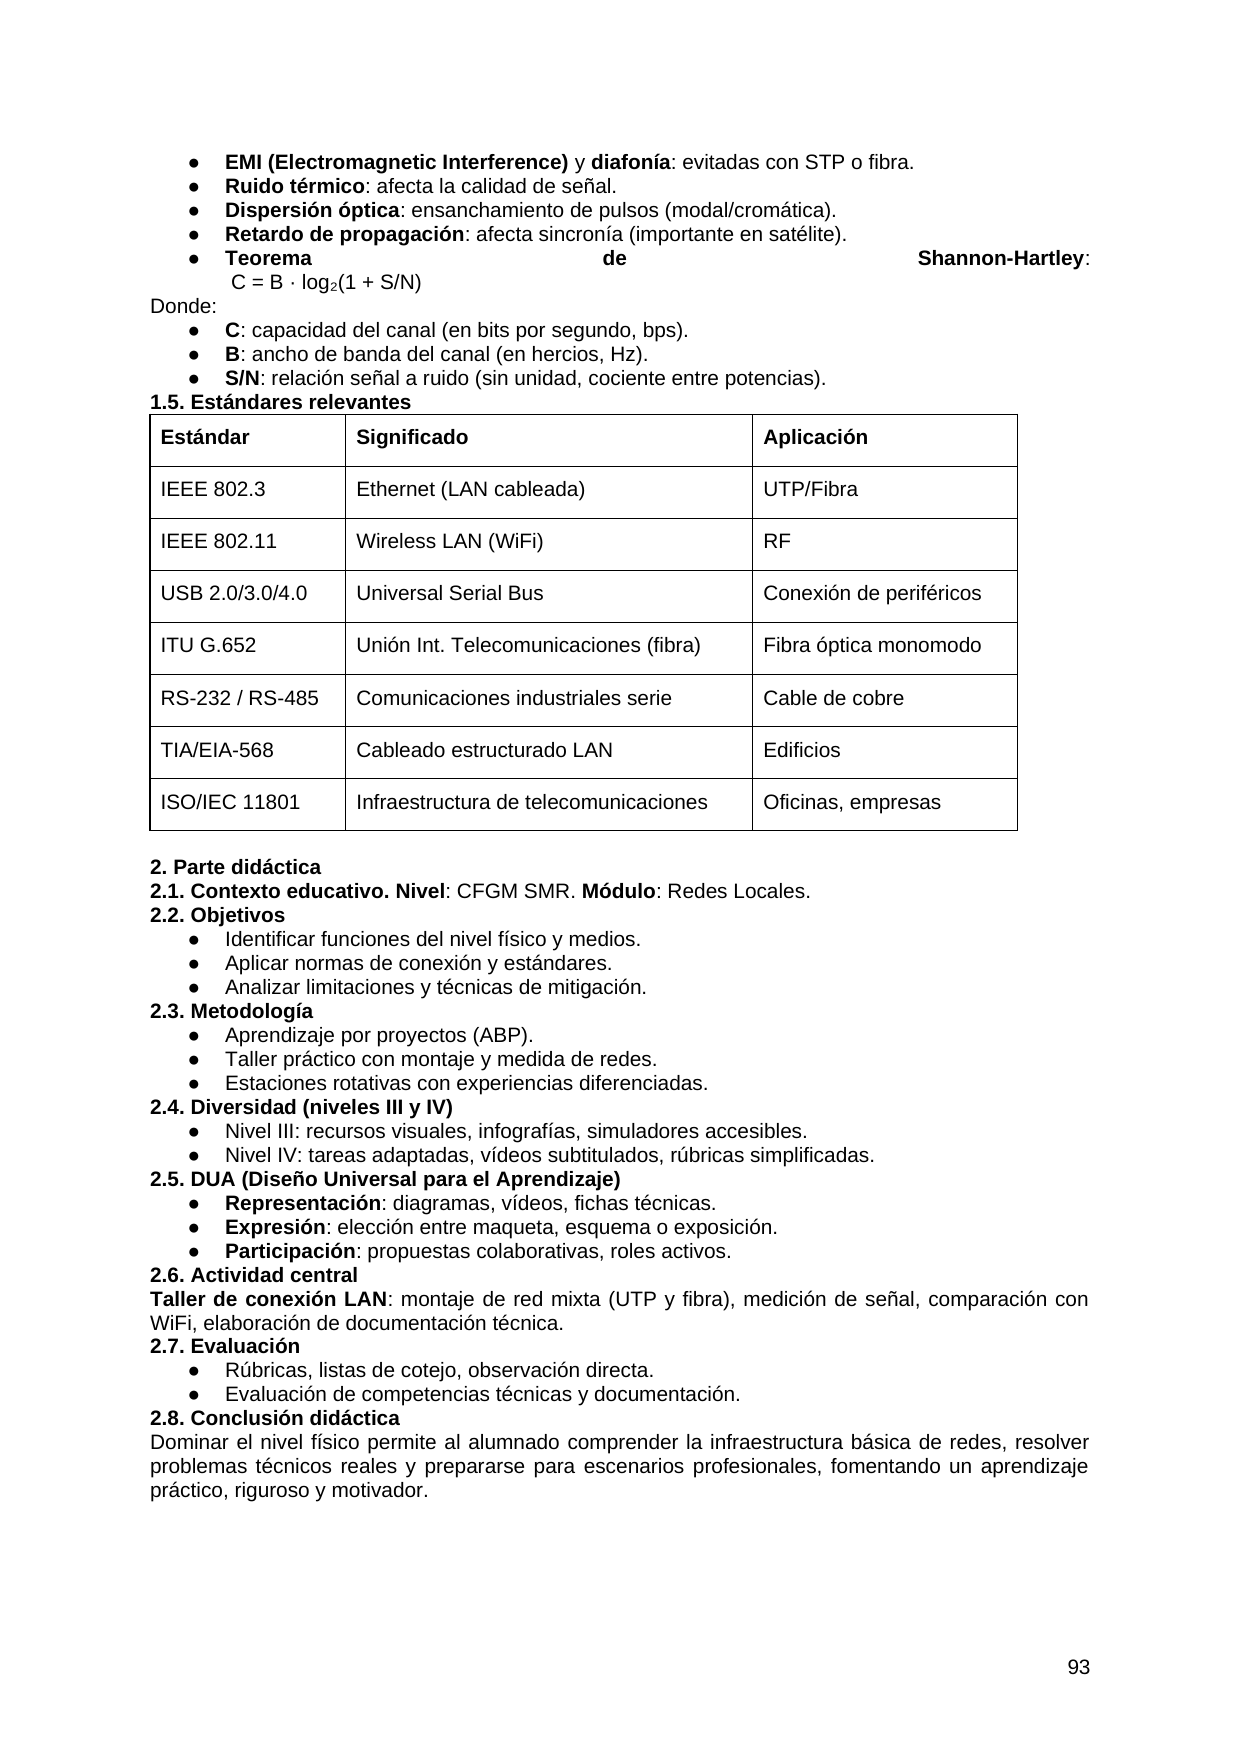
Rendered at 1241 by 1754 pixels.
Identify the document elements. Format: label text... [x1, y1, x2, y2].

table_cell Conexión de periféricos [753, 571, 1017, 622]
list Identificar funciones del nivel físico y medios. [187, 927, 1090, 951]
table_cell Wireless LAN (WiFi) [346, 519, 752, 570]
subtitle 2.6. Actividad central [150, 1262, 1090, 1286]
list Taller práctico con montaje y medida de redes. [187, 1047, 1090, 1071]
list Retardo de propagación: afecta sincronía (importante en satélite). [187, 222, 1090, 246]
table_cell Fibra óptica monomodo [753, 623, 1017, 674]
list EMI (Electromagnetic Interference) y diafonía: evitadas con STP o fibra. [187, 150, 1090, 174]
subtitle 2. Parte didáctica [150, 855, 1090, 879]
list Expresión: elección entre maqueta, esquema o exposición. [187, 1214, 1090, 1238]
table_cell USB 2.0/3.0/4.0 [151, 571, 345, 622]
list B: ancho de banda del canal (en hercios, Hz). [187, 342, 1090, 366]
list Participación: propuestas colaborativas, roles activos. [187, 1238, 1090, 1262]
list Nivel III: recursos visuales, infografías, simuladores accesibles. [187, 1119, 1090, 1143]
table_cell Edificios [753, 727, 1017, 778]
table_header Estándar [151, 415, 345, 466]
subtitle 2.5. DUA (Diseño Universal para el Aprendizaje) [150, 1167, 1090, 1191]
list Dispersión óptica: ensanchamiento de pulsos (modal/cromática). [187, 198, 1090, 222]
list Estaciones rotativas con experiencias diferenciadas. [187, 1071, 1090, 1095]
table_cell IEEE 802.3 [151, 467, 345, 518]
table_cell IEEE 802.11 [151, 519, 345, 570]
subtitle 1.5. Estándares relevantes [150, 389, 1090, 413]
text Donde: [150, 294, 1090, 318]
table_cell TIA/EIA-568 [151, 727, 345, 778]
table_cell Infraestructura de telecomunicaciones [346, 779, 752, 830]
list S/N: relación señal a ruido (sin unidad, cociente entre potencias). [187, 366, 1090, 389]
table_header Significado [346, 415, 752, 466]
list Ruido térmico: afecta la calidad de señal. [187, 174, 1090, 198]
table_cell Universal Serial Bus [346, 571, 752, 622]
subtitle 2.7. Evaluación [150, 1334, 1090, 1358]
list C: capacidad del canal (en bits por segundo, bps). [187, 318, 1090, 342]
table_cell ISO/IEC 11801 [151, 779, 345, 830]
text Taller de conexión LAN: montaje de red mixta (UTP y fibra), medición de señal, comparación con WiFi, elaboración de documentación técnica. [150, 1286, 1090, 1334]
subtitle 2.3. Metodología [150, 999, 1090, 1023]
list Representación: diagramas, vídeos, fichas técnicas. [187, 1191, 1090, 1214]
table_header Aplicación [753, 415, 1017, 466]
list Evaluación de competencias técnicas y documentación. [187, 1382, 1090, 1406]
list Nivel IV: tareas adaptadas, vídeos subtitulados, rúbricas simplificadas. [187, 1143, 1090, 1167]
table_cell Unión Int. Telecomunicaciones (fibra) [346, 623, 752, 674]
list Aplicar normas de conexión y estándares. [187, 951, 1090, 975]
table_cell RF [753, 519, 1017, 570]
table_cell ITU G.652 [151, 623, 345, 674]
table_cell RS-232 / RS-485 [151, 675, 345, 726]
table_cell Cableado estructurado LAN [346, 727, 752, 778]
subtitle 2.8. Conclusión didáctica [150, 1406, 1090, 1430]
list Aprendizaje por proyectos (ABP). [187, 1023, 1090, 1047]
list Analizar limitaciones y técnicas de mitigación. [187, 975, 1090, 999]
text Dominar el nivel físico permite al alumnado comprender la infraestructura básica de redes, resolver problemas técnicos reales y prepararse para escenarios profesionales, fomentando un aprendizaje práctico, riguroso y motivador. [150, 1430, 1090, 1502]
list Teorema de Shannon-Hartley: C = B · log₂(1 + S/N) [187, 246, 1090, 294]
list Rúbricas, listas de cotejo, observación directa. [187, 1358, 1090, 1382]
table_cell Comunicaciones industriales serie [346, 675, 752, 726]
table_cell UTP/Fibra [753, 467, 1017, 518]
text 2.2. Objetivos [150, 903, 1090, 927]
text 2.1. Contexto educativo. Nivel: CFGM SMR. Módulo: Redes Locales. [150, 879, 1090, 903]
table_cell Oficinas, empresas [753, 779, 1017, 830]
table_cell Cable de cobre [753, 675, 1017, 726]
table_cell Ethernet (LAN cableada) [346, 467, 752, 518]
subtitle 2.4. Diversidad (niveles III y IV) [150, 1095, 1090, 1119]
